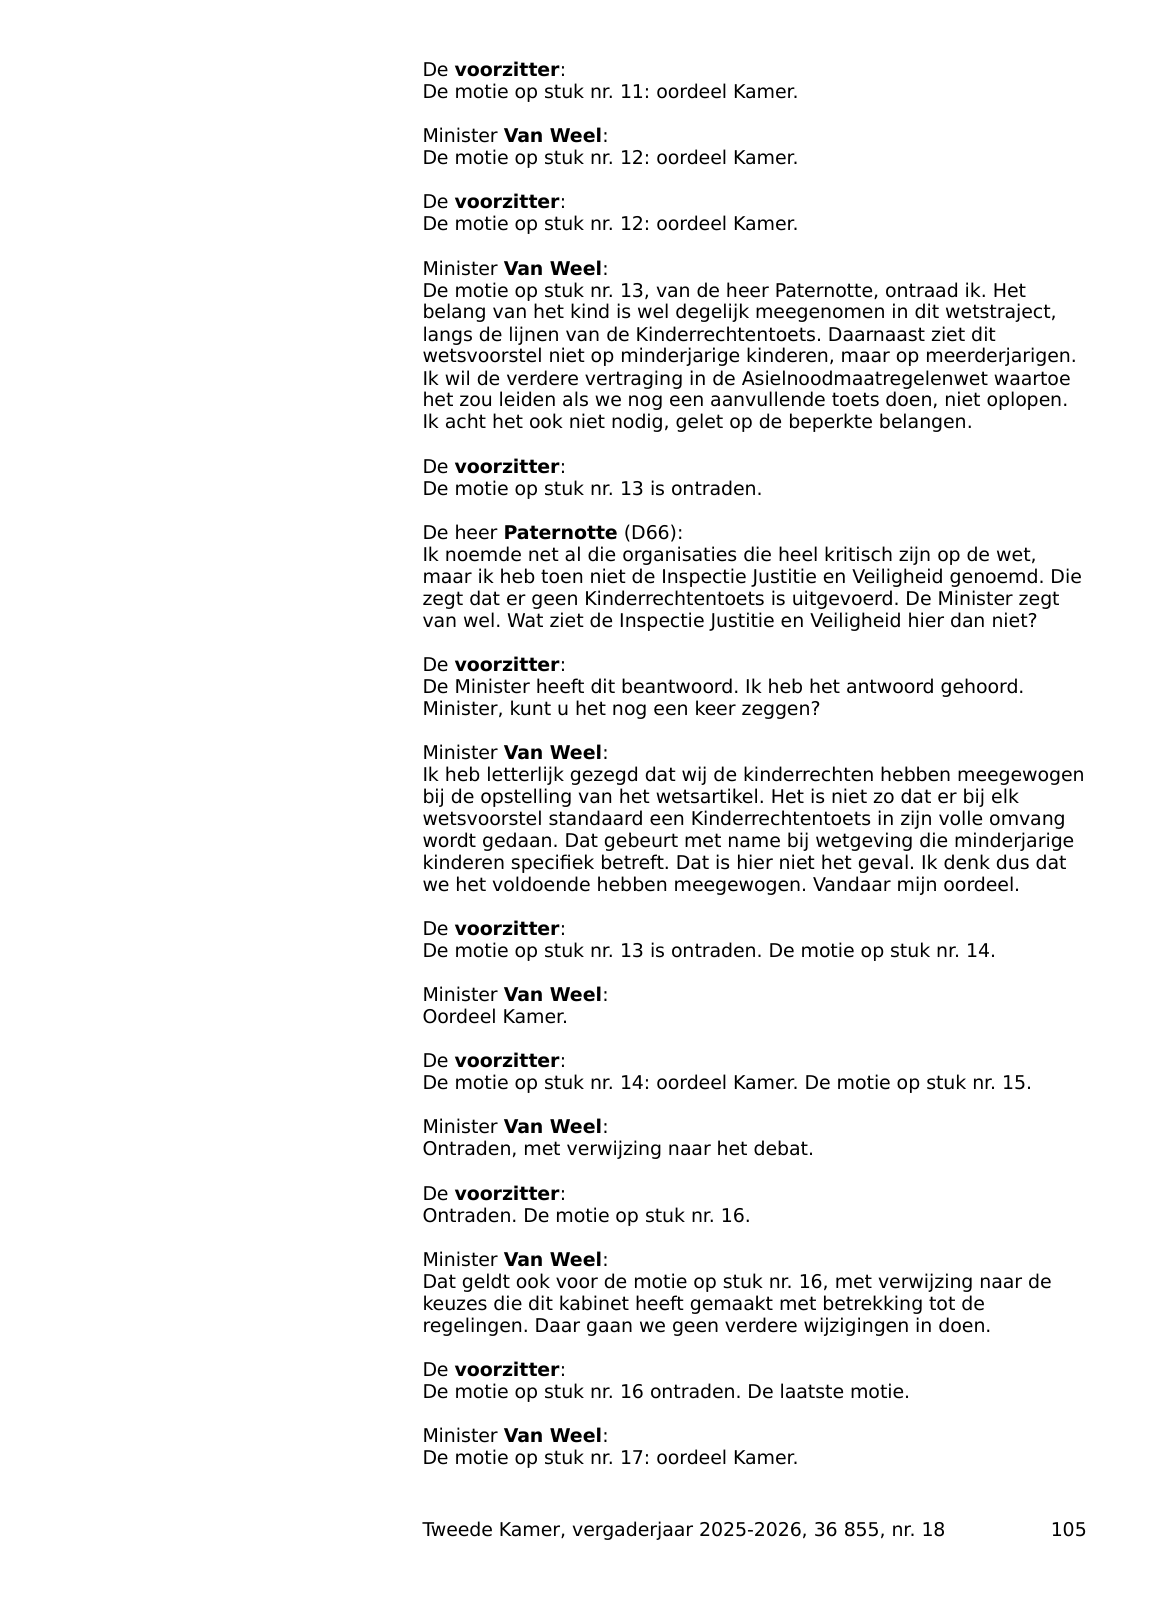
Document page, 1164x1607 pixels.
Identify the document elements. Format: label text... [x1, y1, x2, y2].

text Minister Van Weel: [422, 257, 1087, 279]
text De motie op stuk nr. 17: oordeel Kamer. [422, 1447, 1087, 1469]
text De motie op stuk nr. 13 is ontraden. De motie op stuk nr. 14. [422, 940, 1087, 962]
text De motie op stuk nr. 11: oordeel Kamer. [422, 81, 1087, 103]
text De motie op stuk nr. 16 ontraden. De laatste motie. [422, 1381, 1087, 1403]
text De motie op stuk nr. 13, van de heer Paternotte, ontraad ik. Het belang van het kind is wel degelijk meegenomen in dit wetstraject, langs de lijnen van de Kinderrechtentoets. Daarnaast ziet dit wetsvoorstel niet op minderjarige kinderen, maar op meerderjarigen. Ik wil de verdere vertraging in de Asielnoodmaatregelenwet waartoe het zou leiden als we nog een aanvullende toets doen, niet oplopen. Ik acht het ook niet nodig, gelet op de beperkte belangen. [422, 279, 1087, 433]
text De voorzitter: [422, 654, 1087, 676]
text De voorzitter: [422, 191, 1087, 213]
text Dat geldt ook voor de motie op stuk nr. 16, met verwijzing naar de keuzes die dit kabinet heeft gemaakt met betrekking tot de regelingen. Daar gaan we geen verdere wijzigingen in doen. [422, 1271, 1087, 1337]
text De voorzitter: [422, 1182, 1087, 1204]
text Ontraden. De motie op stuk nr. 16. [422, 1204, 1087, 1226]
text De motie op stuk nr. 14: oordeel Kamer. De motie op stuk nr. 15. [422, 1072, 1087, 1094]
text Ik noemde net al die organisaties die heel kritisch zijn op de wet, maar ik heb toen niet de Inspectie Justitie en Veiligheid genoemd. Die zegt dat er geen Kinderrechtentoets is uitgevoerd. De Minister zegt van wel. Wat ziet de Inspectie Justitie en Veiligheid hier dan niet? [422, 544, 1087, 632]
text Ik heb letterlijk gezegd dat wij de kinderrechten hebben meegewogen bij de opstelling van het wetsartikel. Het is niet zo dat er bij elk wetsvoorstel standaard een Kinderrechtentoets in zijn volle omvang wordt gedaan. Dat gebeurt met name bij wetgeving die minderjarige kinderen specifiek betreft. Dat is hier niet het geval. Ik denk dus dat we het voldoende hebben meegewogen. Vandaar mijn oordeel. [422, 764, 1087, 896]
text De Minister heeft dit beantwoord. Ik heb het antwoord gehoord. Minister, kunt u het nog een keer zeggen? [422, 676, 1087, 720]
text Minister Van Weel: [422, 742, 1087, 764]
text De motie op stuk nr. 12: oordeel Kamer. [422, 147, 1087, 169]
text De motie op stuk nr. 13 is ontraden. [422, 477, 1087, 499]
text Minister Van Weel: [422, 1249, 1087, 1271]
text Minister Van Weel: [422, 1425, 1087, 1447]
text De voorzitter: [422, 456, 1087, 477]
text De voorzitter: [422, 1050, 1087, 1072]
text Ontraden, met verwijzing naar het debat. [422, 1138, 1087, 1160]
text De voorzitter: [422, 918, 1087, 940]
text Minister Van Weel: [422, 1116, 1087, 1138]
text De motie op stuk nr. 12: oordeel Kamer. [422, 213, 1087, 235]
text De heer Paternotte (D66): [422, 522, 1087, 544]
text Oordeel Kamer. [422, 1006, 1087, 1028]
text Minister Van Weel: [422, 125, 1087, 147]
text De voorzitter: [422, 1359, 1087, 1381]
text De voorzitter: [422, 59, 1087, 81]
text Minister Van Weel: [422, 984, 1087, 1006]
